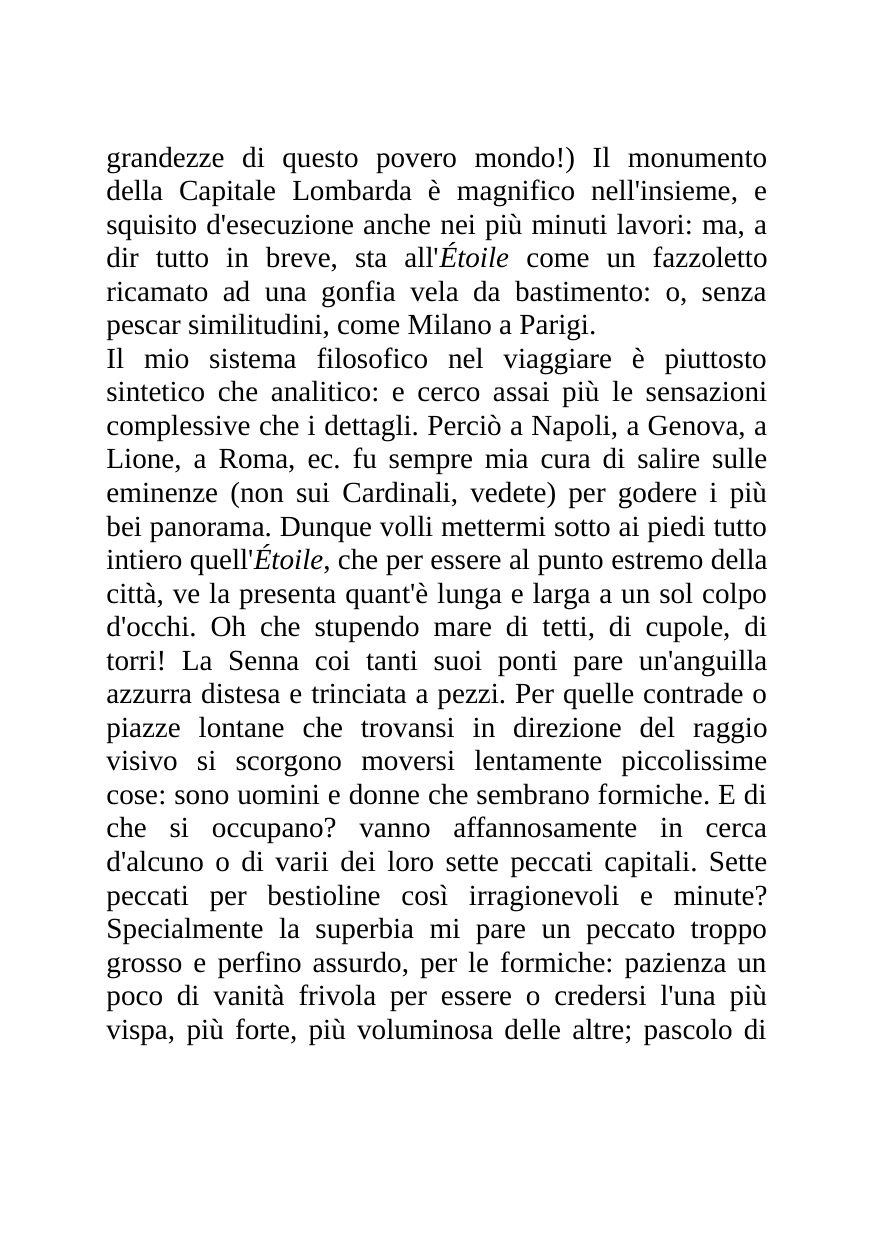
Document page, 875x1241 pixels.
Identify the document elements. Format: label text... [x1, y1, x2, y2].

text grandezze di questo povero mondo!) Il monumento della Capitale Lombarda è magnifico nell'insieme, e squisito d'esecuzione anche nei più minuti lavori: ma, a dir tutto in breve, sta all'Étoile come un fazzoletto ricamato ad una gonfia vela da bastimento: o, senza pescar similitudini, come Milano a Parigi. [106, 140, 768, 341]
text Il mio sistema filosofico nel viaggiare è piuttosto sintetico che analitico: e cerco assai più le sensazioni complessive che i dettagli. Perciò a Napoli, a Genova, a Lione, a Roma, ec. fu sempre mia cura di salire sulle eminenze (non sui Cardinali, vedete) per godere i più bei panorama. Dunque volli mettermi sotto ai piedi tutto intiero quell'Étoile, che per essere al punto estremo della città, ve la presenta quant'è lunga e larga a un sol colpo d'occhi. Oh che stupendo mare di tetti, di cupole, di torri! La Senna coi tanti suoi ponti pare un'anguilla azzurra distesa e trinciata a pezzi. Per quelle contrade o piazze lontane che trovansi in direzione del raggio visivo si scorgono moversi lentamente piccolissime cose: sono uomini e donne che sembrano formiche. E di che si occupano? vanno affannosamente in cerca d'alcuno o di varii dei loro sette peccati capitali. Sette peccati per bestioline così irragionevoli e minute? Specialmente la superbia mi pare un peccato troppo grosso e perfino assurdo, per le formiche: pazienza un poco di vanità frivola per essere o credersi l'una più vispa, più forte, più voluminosa delle altre; pascolo di [106, 341, 768, 1045]
